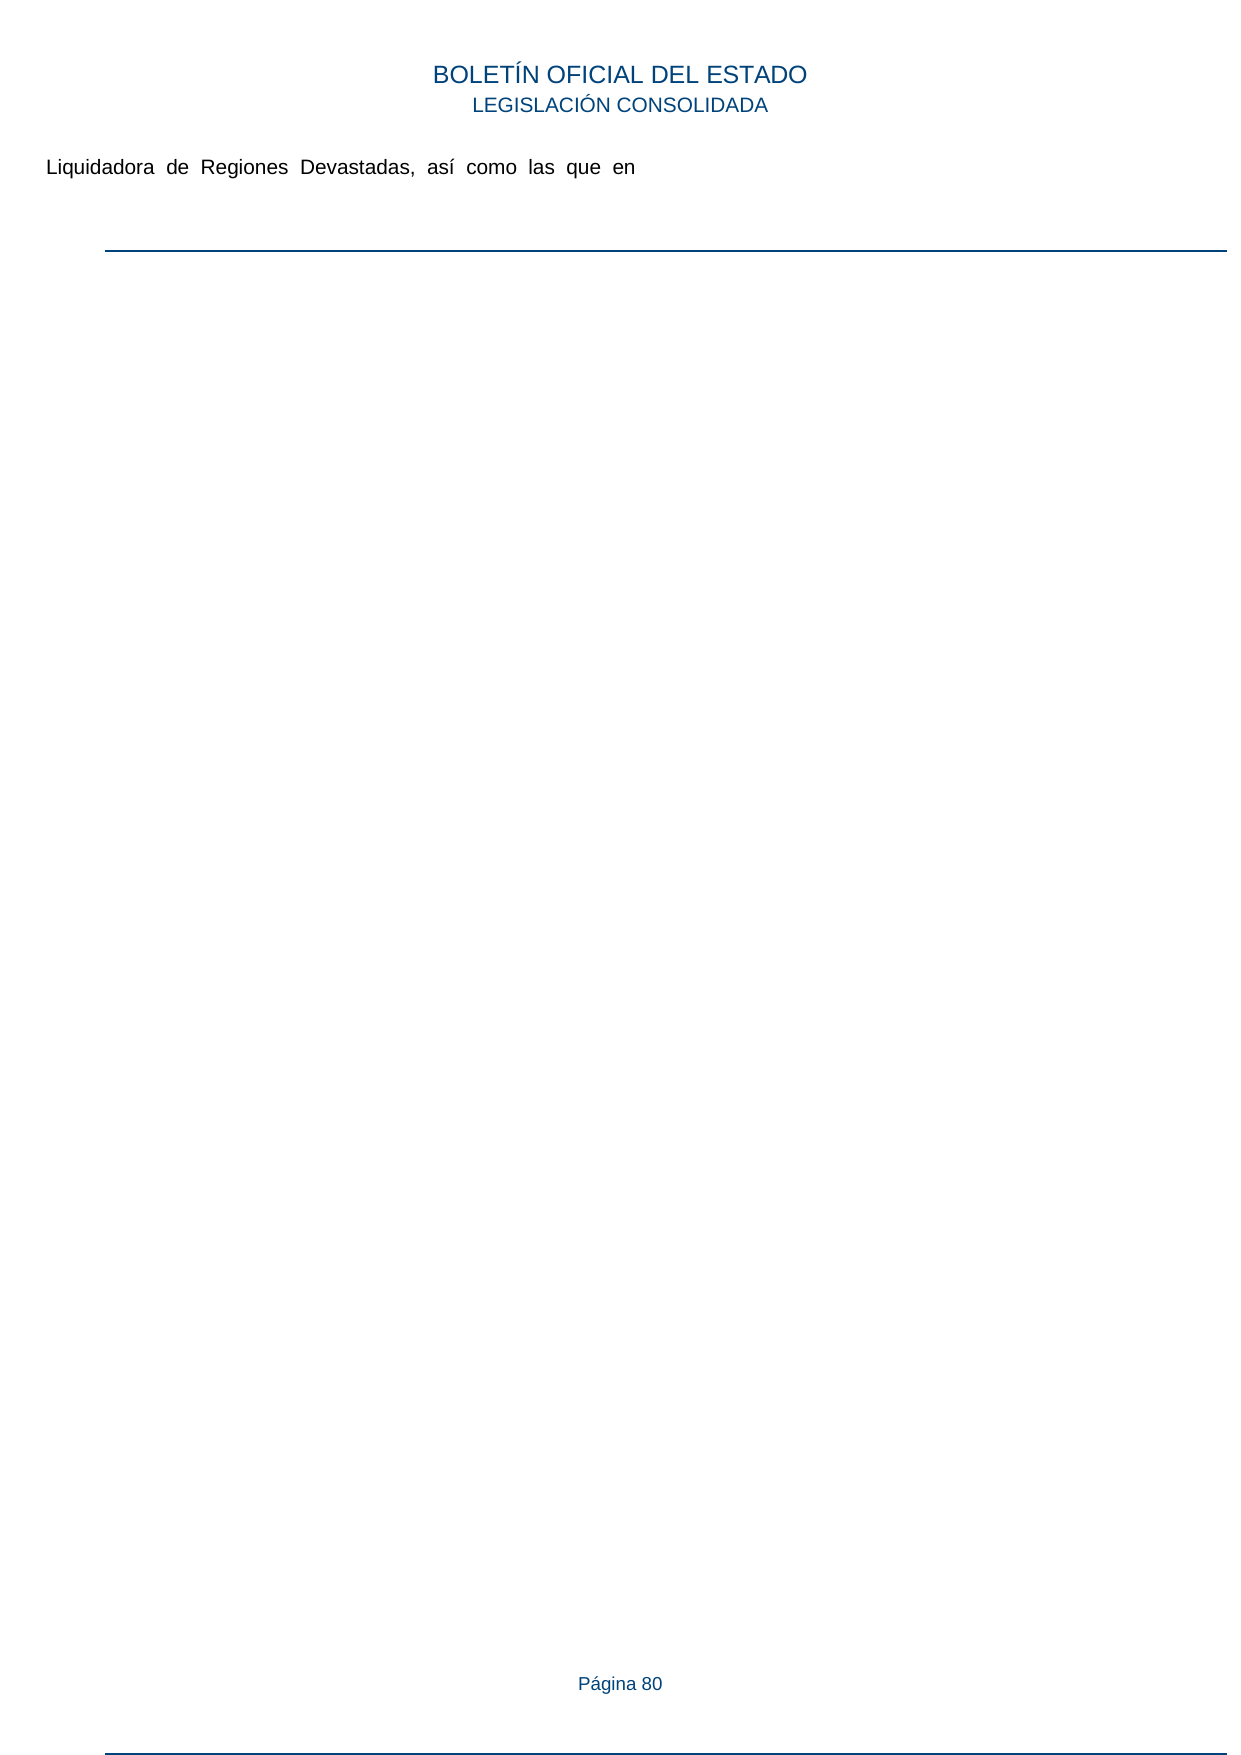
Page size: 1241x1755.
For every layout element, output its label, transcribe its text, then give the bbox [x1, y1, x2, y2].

text Liquidadora de Regiones Devastadas, así como las que en [46, 154, 1052, 178]
